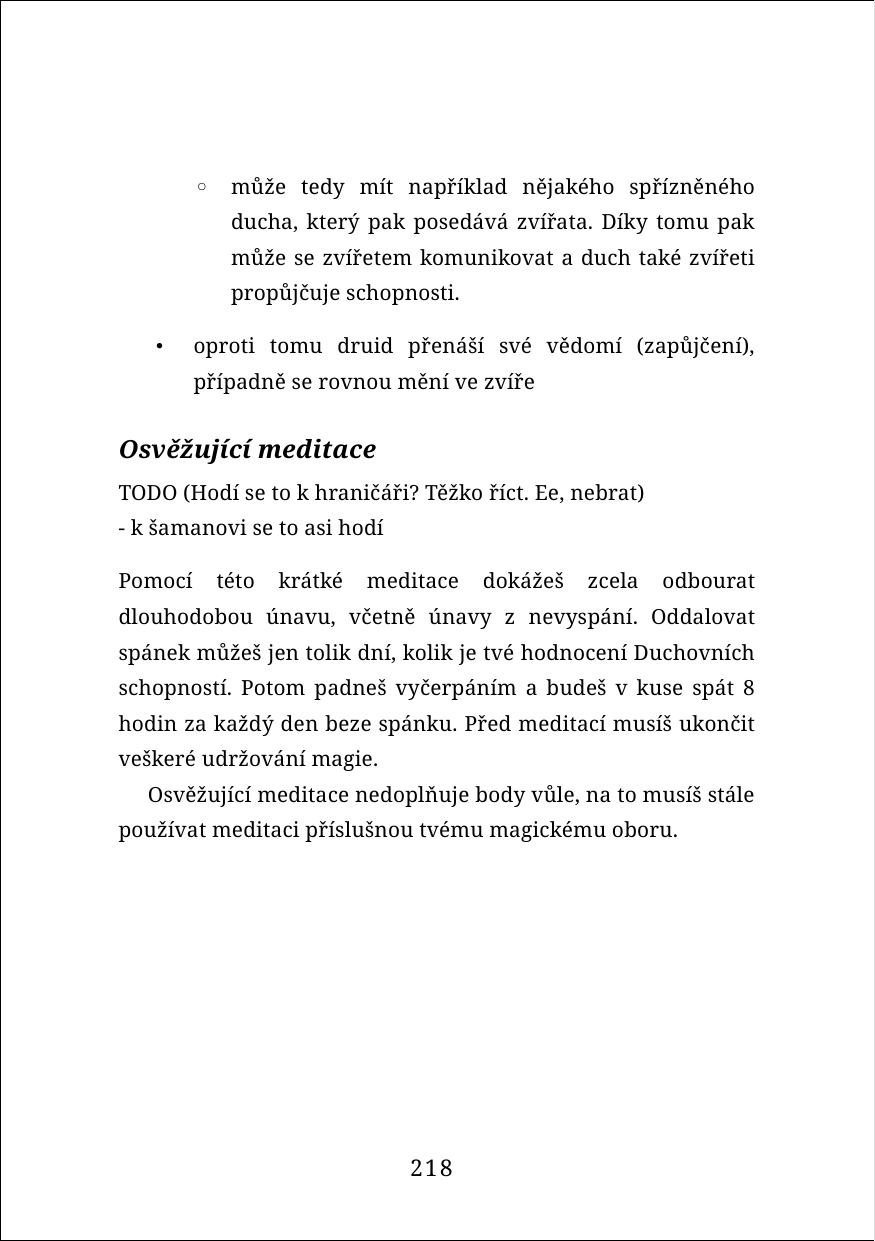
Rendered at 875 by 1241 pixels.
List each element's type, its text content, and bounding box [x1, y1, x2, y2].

list oproti tomu druid přenáší své vědomí (zapůjčení), případně se rovnou mění ve zvíře [156, 332, 756, 396]
list může tedy mít například nějakého spřízněného ducha, který pak posedává zvířata. Díky tomu pak může se zvířetem komunikovat a duch také zvířeti propůjčuje schopnosti. [193, 172, 756, 307]
subtitle Osvěžující meditace [118, 432, 756, 466]
text TODO (Hodí se to k hraničáři? Těžko říct. Ee, nebrat) - k šamanovi se to asi hodí [118, 478, 756, 542]
text Pomocí této krátké meditace dokážeš zcela odbourat dlouhodobou únavu, včetně únavy z nevyspání. Oddalovat spánek můžeš jen tolik dní, kolik je tvé hodnocení Duchovních schopností. Potom padneš vyčerpáním a budeš v kuse spát 8 hodin za každý den beze spánku. Před meditací musíš ukončit veškeré udržování magie. Osvěžující meditace nedoplňuje body vůle, na to musíš stále používat meditaci příslušnou tvému magickému oboru. [118, 567, 756, 844]
